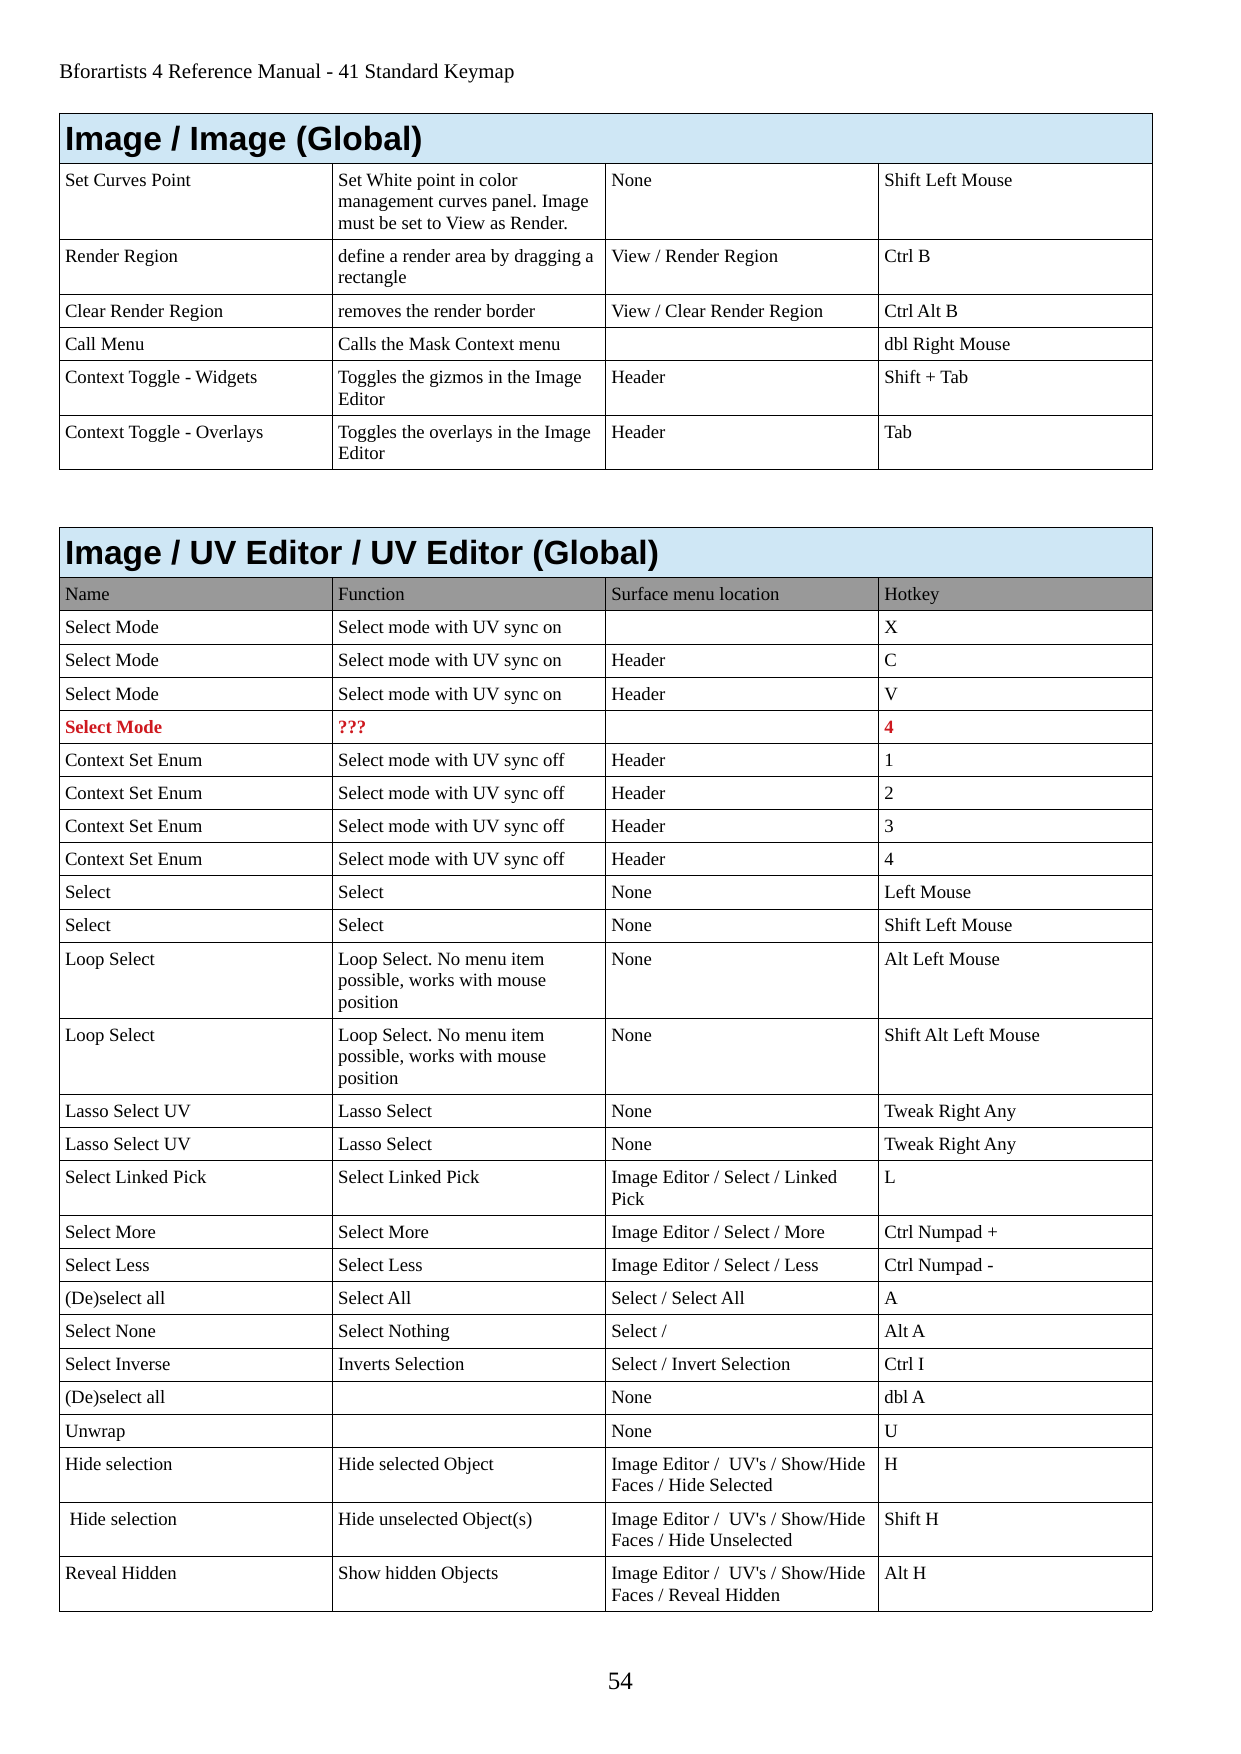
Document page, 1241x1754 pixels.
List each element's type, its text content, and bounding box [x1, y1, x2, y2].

table_cell Hide selection [60, 1503, 332, 1556]
table_cell Loop Select. No menu item possible, works with mouse position [333, 943, 605, 1018]
table_cell Image Editor / UV's / Show/Hide Faces / Hide Selected [606, 1448, 878, 1502]
table_cell Shift Left Mouse [879, 164, 1152, 239]
table_header Image / Image (Global) [60, 114, 1152, 163]
table_cell None [606, 164, 878, 239]
table_cell Loop Select. No menu item possible, works with mouse position [333, 1019, 605, 1094]
table_cell Header [606, 645, 878, 677]
table_cell C [879, 645, 1152, 677]
table_cell Select Nothing [333, 1315, 605, 1347]
table_cell Image Editor / UV's / Show/Hide Faces / Reveal Hidden [606, 1557, 878, 1611]
table_cell Select Linked Pick [60, 1161, 332, 1215]
table_cell H [879, 1448, 1152, 1502]
table_cell Select Inverse [60, 1349, 332, 1381]
table_cell Select Less [60, 1249, 332, 1281]
table_cell Context Toggle - Widgets [60, 361, 332, 415]
table_cell Lasso Select [333, 1128, 605, 1160]
table_cell None [606, 1019, 878, 1094]
table_cell 4 [879, 711, 1152, 743]
table_cell Lasso Select [333, 1095, 605, 1127]
table_cell Set White point in color management curves panel. Image must be set to View as Render. [333, 164, 605, 239]
table_cell Select / Select All [606, 1282, 878, 1314]
table_cell Function [333, 578, 605, 610]
table_cell Tweak Right Any [879, 1128, 1152, 1160]
table_cell Name [60, 578, 332, 610]
table_cell Image Editor / Select / Linked Pick [606, 1161, 878, 1215]
table_cell Select Mode [60, 711, 332, 743]
table_cell Context Set Enum [60, 843, 332, 875]
table_cell Loop Select [60, 1019, 332, 1094]
table_cell Hide selected Object [333, 1448, 605, 1502]
table_cell [606, 328, 878, 360]
table_cell Surface menu location [606, 578, 878, 610]
table_cell X [879, 611, 1152, 643]
table_cell L [879, 1161, 1152, 1215]
table_cell Unwrap [60, 1415, 332, 1447]
table_cell Ctrl Numpad + [879, 1216, 1152, 1248]
table_cell [606, 611, 878, 643]
table_cell Ctrl B [879, 240, 1152, 294]
table_cell Hotkey [879, 578, 1152, 610]
table_cell Alt A [879, 1315, 1152, 1347]
table_cell (De)select all [60, 1382, 332, 1414]
table_cell Context Set Enum [60, 777, 332, 809]
table_cell None [606, 1415, 878, 1447]
table_cell Select [60, 910, 332, 942]
table_cell Select mode with UV sync off [333, 843, 605, 875]
table_cell Header [606, 678, 878, 710]
table_cell None [606, 910, 878, 942]
table_cell Context Toggle - Overlays [60, 416, 332, 469]
table_cell Context Set Enum [60, 744, 332, 776]
table_cell Select / Invert Selection [606, 1349, 878, 1381]
table_cell Left Mouse [879, 876, 1152, 908]
table_cell Select mode with UV sync off [333, 810, 605, 842]
table_cell Select [333, 876, 605, 908]
table_cell None [606, 1128, 878, 1160]
table_cell define a render area by dragging a rectangle [333, 240, 605, 294]
table_cell Inverts Selection [333, 1349, 605, 1381]
table_cell Show hidden Objects [333, 1557, 605, 1611]
table_cell Select Less [333, 1249, 605, 1281]
table_cell Tweak Right Any [879, 1095, 1152, 1127]
table_cell Select Linked Pick [333, 1161, 605, 1215]
table_header Image / UV Editor / UV Editor (Global) [60, 528, 1152, 577]
table_cell Shift H [879, 1503, 1152, 1556]
table_cell Ctrl I [879, 1349, 1152, 1381]
table_cell Select More [333, 1216, 605, 1248]
table_cell A [879, 1282, 1152, 1314]
table_cell Select mode with UV sync on [333, 611, 605, 643]
table_cell Lasso Select UV [60, 1095, 332, 1127]
table_cell Header [606, 810, 878, 842]
table_cell [606, 711, 878, 743]
table_cell Select Mode [60, 645, 332, 677]
table_cell Image Editor / Select / More [606, 1216, 878, 1248]
table_cell [333, 1415, 605, 1447]
table_cell Header [606, 843, 878, 875]
table_cell Ctrl Alt B [879, 295, 1152, 327]
table_cell Set Curves Point [60, 164, 332, 239]
table_cell Lasso Select UV [60, 1128, 332, 1160]
table_cell dbl Right Mouse [879, 328, 1152, 360]
table_cell Select [60, 876, 332, 908]
table_cell View / Render Region [606, 240, 878, 294]
table_cell Header [606, 361, 878, 415]
table_cell Select More [60, 1216, 332, 1248]
table_cell dbl A [879, 1382, 1152, 1414]
table_cell Alt H [879, 1557, 1152, 1611]
table_cell Select None [60, 1315, 332, 1347]
table_cell Call Menu [60, 328, 332, 360]
table_cell Select All [333, 1282, 605, 1314]
table_cell [333, 1382, 605, 1414]
table_cell V [879, 678, 1152, 710]
table_cell View / Clear Render Region [606, 295, 878, 327]
table_cell Shift Alt Left Mouse [879, 1019, 1152, 1094]
table_cell None [606, 943, 878, 1018]
table_cell None [606, 876, 878, 908]
table_cell U [879, 1415, 1152, 1447]
table_cell Ctrl Numpad - [879, 1249, 1152, 1281]
table_cell Select mode with UV sync off [333, 744, 605, 776]
table_cell Select Mode [60, 678, 332, 710]
table_cell Hide selection [60, 1448, 332, 1502]
table_cell Header [606, 416, 878, 469]
table_cell 1 [879, 744, 1152, 776]
table_cell Header [606, 744, 878, 776]
table_cell Select Mode [60, 611, 332, 643]
table_cell 4 [879, 843, 1152, 875]
table_cell Calls the Mask Context menu [333, 328, 605, 360]
table_cell ??? [333, 711, 605, 743]
table_cell Select mode with UV sync on [333, 645, 605, 677]
table_cell 3 [879, 810, 1152, 842]
table_cell Select mode with UV sync off [333, 777, 605, 809]
table_cell Context Set Enum [60, 810, 332, 842]
table_cell removes the render border [333, 295, 605, 327]
table_cell Hide unselected Object(s) [333, 1503, 605, 1556]
table_cell Select mode with UV sync on [333, 678, 605, 710]
table_cell None [606, 1382, 878, 1414]
table_cell Reveal Hidden [60, 1557, 332, 1611]
table_cell Shift Left Mouse [879, 910, 1152, 942]
table_cell Alt Left Mouse [879, 943, 1152, 1018]
table_cell Shift + Tab [879, 361, 1152, 415]
table_cell None [606, 1095, 878, 1127]
table_cell Image Editor / Select / Less [606, 1249, 878, 1281]
table_cell Clear Render Region [60, 295, 332, 327]
table_cell Select / [606, 1315, 878, 1347]
table_cell Select [333, 910, 605, 942]
table_cell 2 [879, 777, 1152, 809]
table_cell Loop Select [60, 943, 332, 1018]
table_cell Header [606, 777, 878, 809]
table_cell Tab [879, 416, 1152, 469]
table_cell (De)select all [60, 1282, 332, 1314]
table_cell Image Editor / UV's / Show/Hide Faces / Hide Unselected [606, 1503, 878, 1556]
table_cell Toggles the gizmos in the Image Editor [333, 361, 605, 415]
table_cell Render Region [60, 240, 332, 294]
table_cell Toggles the overlays in the Image Editor [333, 416, 605, 469]
